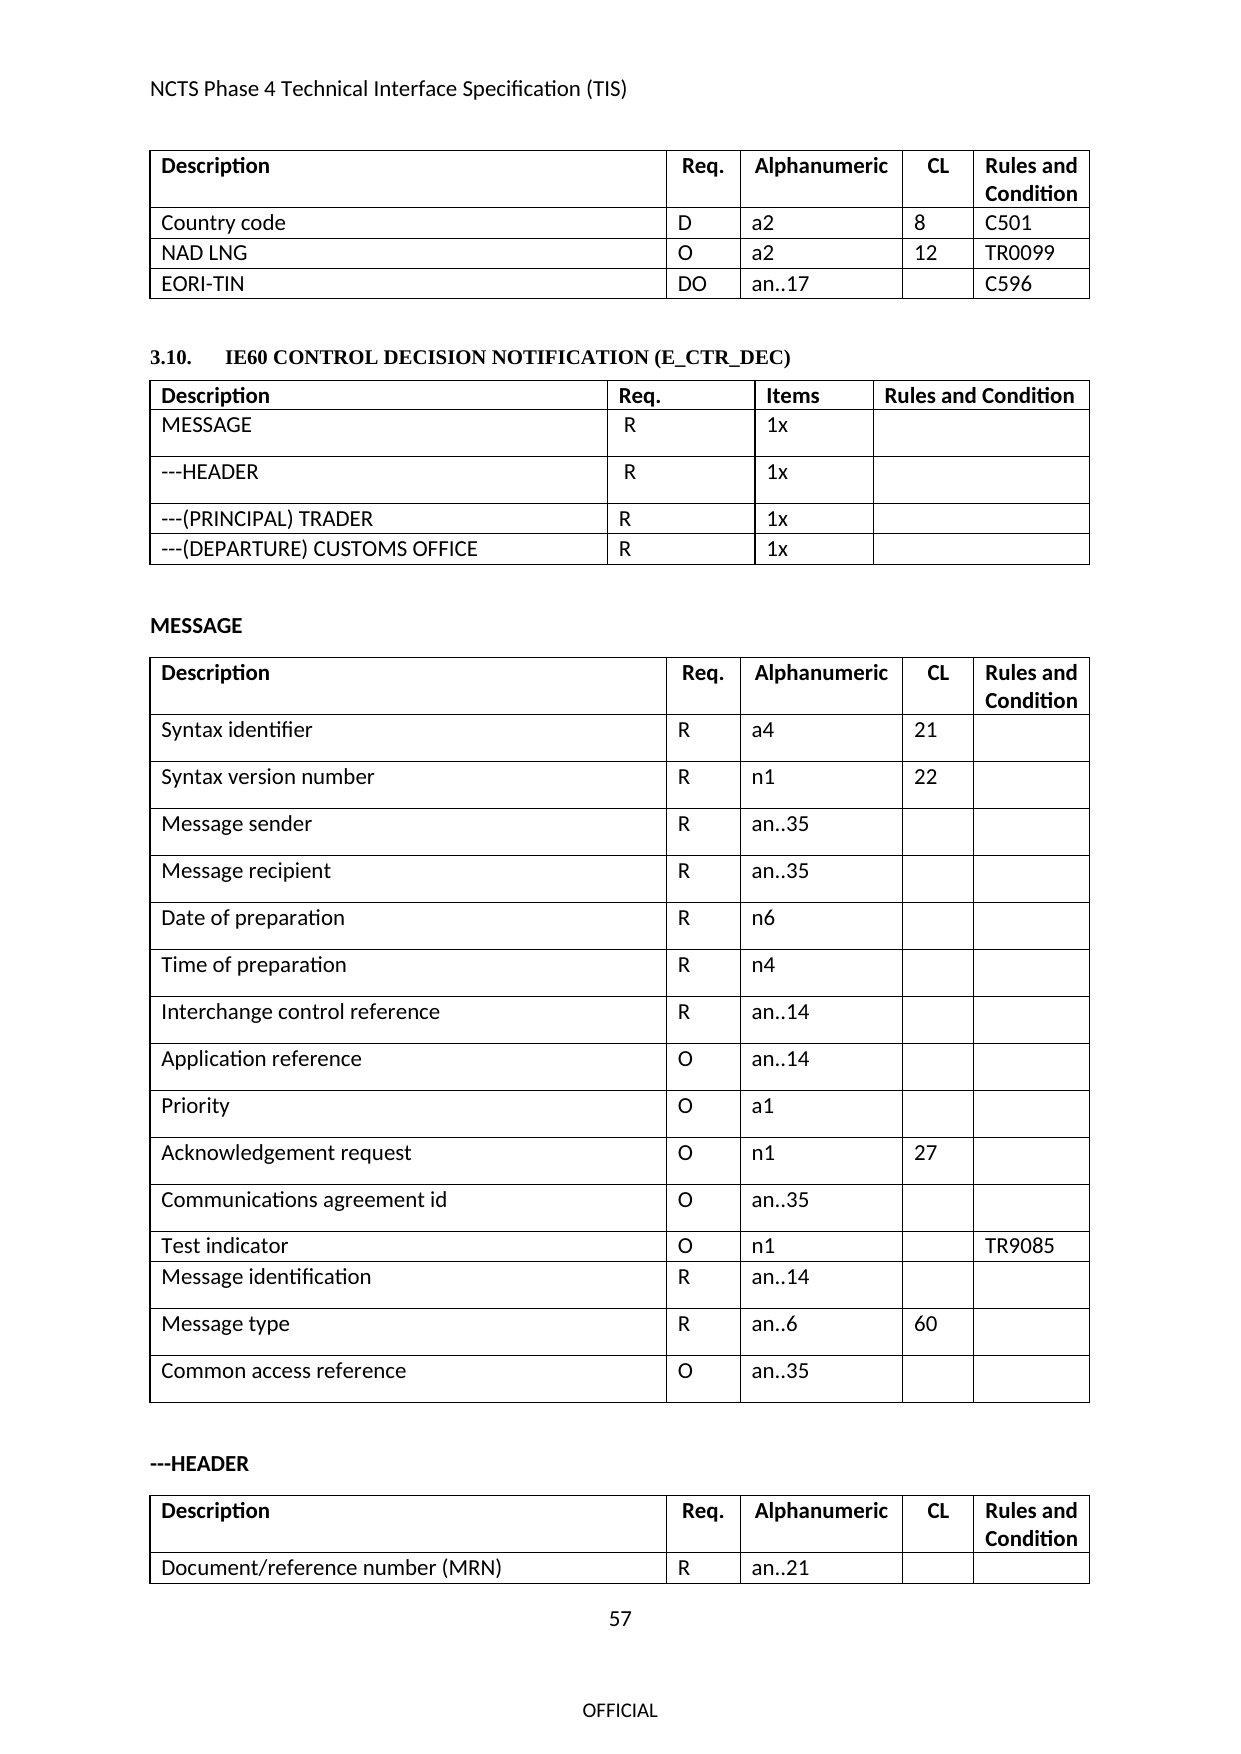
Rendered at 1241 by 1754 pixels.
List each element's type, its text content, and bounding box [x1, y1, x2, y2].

table_cell R [608, 504, 754, 533]
table_cell Date of preparation [151, 903, 666, 949]
table_cell ---HEADER [151, 457, 607, 503]
table_header CL [903, 658, 973, 714]
table_cell Message sender [151, 809, 666, 855]
table_header Alphanumeric [741, 1496, 902, 1552]
table_cell [903, 997, 973, 1043]
table_cell R [667, 715, 740, 761]
table_cell R [667, 1553, 740, 1582]
table_cell [874, 410, 1089, 456]
table_cell 1x [756, 410, 873, 456]
table_cell an..14 [741, 1262, 902, 1308]
table_header CL [903, 151, 973, 207]
table_header Req. [667, 151, 740, 207]
table_header Description [151, 151, 666, 207]
table_cell [974, 903, 1089, 949]
table_cell [974, 715, 1089, 761]
table_header Description [151, 381, 607, 409]
table_cell Message type [151, 1309, 666, 1355]
table_cell an..35 [741, 1185, 902, 1231]
table_cell R [667, 950, 740, 996]
table_cell an..17 [741, 269, 902, 298]
table_cell NAD LNG [151, 239, 666, 268]
table_cell [903, 1044, 973, 1090]
table_cell 1x [756, 457, 873, 503]
table_cell [974, 1185, 1089, 1231]
table_cell 22 [903, 762, 973, 808]
table_cell R [608, 410, 754, 456]
table_cell [974, 1356, 1089, 1402]
table_header Req. [608, 381, 754, 409]
table_cell R [608, 534, 754, 564]
table_cell an..14 [741, 1044, 902, 1090]
table_header Alphanumeric [741, 658, 902, 714]
table_header Description [151, 658, 666, 714]
table_cell D [667, 208, 740, 237]
table_cell an..6 [741, 1309, 902, 1355]
table_cell [974, 1091, 1089, 1137]
table_header Rules and Condition [974, 151, 1089, 207]
table_cell an..14 [741, 997, 902, 1043]
table_header CL [903, 1496, 973, 1552]
table_cell [974, 762, 1089, 808]
table_cell O [667, 239, 740, 268]
table_cell MESSAGE [151, 410, 607, 456]
table_header Description [151, 1496, 666, 1552]
table_cell EORI-TIN [151, 269, 666, 298]
table_cell O [667, 1232, 740, 1261]
table_cell Document/reference number (MRN) [151, 1553, 666, 1582]
table_cell [903, 1232, 973, 1261]
table_cell [903, 1553, 973, 1582]
table_cell 12 [903, 239, 973, 268]
table_cell O [667, 1356, 740, 1402]
table_cell [974, 997, 1089, 1043]
table_cell R [667, 762, 740, 808]
text MESSAGE [150, 611, 1090, 639]
table_cell C596 [974, 269, 1089, 298]
table_cell [903, 809, 973, 855]
table_cell Application reference [151, 1044, 666, 1090]
table_cell Time of preparation [151, 950, 666, 996]
table_cell 1x [756, 534, 873, 564]
table_cell O [667, 1185, 740, 1231]
table_cell [903, 1262, 973, 1308]
table_header Req. [667, 658, 740, 714]
table_cell [874, 534, 1089, 564]
subtitle IE60 CONTROL DECISION NOTIFICATION (E_CTR_DEC) [150, 345, 1090, 369]
table_cell 21 [903, 715, 973, 761]
table_cell a2 [741, 239, 902, 268]
table_cell TR9085 [974, 1232, 1089, 1261]
table_cell a1 [741, 1091, 902, 1137]
table_cell [974, 950, 1089, 996]
table_header Alphanumeric [741, 151, 902, 207]
table_cell a4 [741, 715, 902, 761]
table_cell Priority [151, 1091, 666, 1137]
table_cell [974, 1138, 1089, 1184]
table_header Req. [667, 1496, 740, 1552]
table_cell 1x [756, 504, 873, 533]
table_cell [974, 1309, 1089, 1355]
table_cell [903, 856, 973, 902]
table_cell n4 [741, 950, 902, 996]
table_header Rules and Condition [974, 1496, 1089, 1552]
table_cell ---(DEPARTURE) CUSTOMS OFFICE [151, 534, 607, 564]
table_cell DO [667, 269, 740, 298]
table_cell a2 [741, 208, 902, 237]
table_cell Interchange control reference [151, 997, 666, 1043]
table_header Rules and Condition [874, 381, 1089, 409]
table_cell [874, 457, 1089, 503]
table_cell n1 [741, 1232, 902, 1261]
table_cell ---(PRINCIPAL) TRADER [151, 504, 607, 533]
table_cell [974, 1262, 1089, 1308]
table_cell Country code [151, 208, 666, 237]
table_cell n6 [741, 903, 902, 949]
table_cell Common access reference [151, 1356, 666, 1402]
table_cell an..21 [741, 1553, 902, 1582]
table_cell [903, 1356, 973, 1402]
table_cell [974, 1553, 1089, 1582]
table_cell R [667, 809, 740, 855]
table_cell C501 [974, 208, 1089, 237]
text ---HEADER [150, 1449, 1090, 1477]
table_cell O [667, 1091, 740, 1137]
table_cell Communications agreement id [151, 1185, 666, 1231]
table_cell n1 [741, 1138, 902, 1184]
table_cell an..35 [741, 1356, 902, 1402]
table_cell 60 [903, 1309, 973, 1355]
table_header Items [756, 381, 873, 409]
table_cell Acknowledgement request [151, 1138, 666, 1184]
table_cell [974, 1044, 1089, 1090]
table_cell Syntax version number [151, 762, 666, 808]
table_cell R [667, 997, 740, 1043]
table_cell an..35 [741, 809, 902, 855]
table_cell Syntax identifier [151, 715, 666, 761]
table_cell [903, 950, 973, 996]
table_cell R [667, 903, 740, 949]
table_cell 8 [903, 208, 973, 237]
table_cell 27 [903, 1138, 973, 1184]
table_cell R [667, 856, 740, 902]
table_cell O [667, 1138, 740, 1184]
table_cell [903, 903, 973, 949]
table_cell O [667, 1044, 740, 1090]
table_cell R [667, 1309, 740, 1355]
table_cell [903, 269, 973, 298]
table_cell [903, 1091, 973, 1137]
table_cell [974, 809, 1089, 855]
table_cell n1 [741, 762, 902, 808]
table_cell [874, 504, 1089, 533]
table_cell R [608, 457, 754, 503]
table_cell [974, 856, 1089, 902]
table_cell an..35 [741, 856, 902, 902]
table_cell Test indicator [151, 1232, 666, 1261]
table_cell Message identification [151, 1262, 666, 1308]
table_cell Message recipient [151, 856, 666, 902]
table_cell R [667, 1262, 740, 1308]
table_cell [903, 1185, 973, 1231]
table_header Rules and Condition [974, 658, 1089, 714]
table_cell TR0099 [974, 239, 1089, 268]
